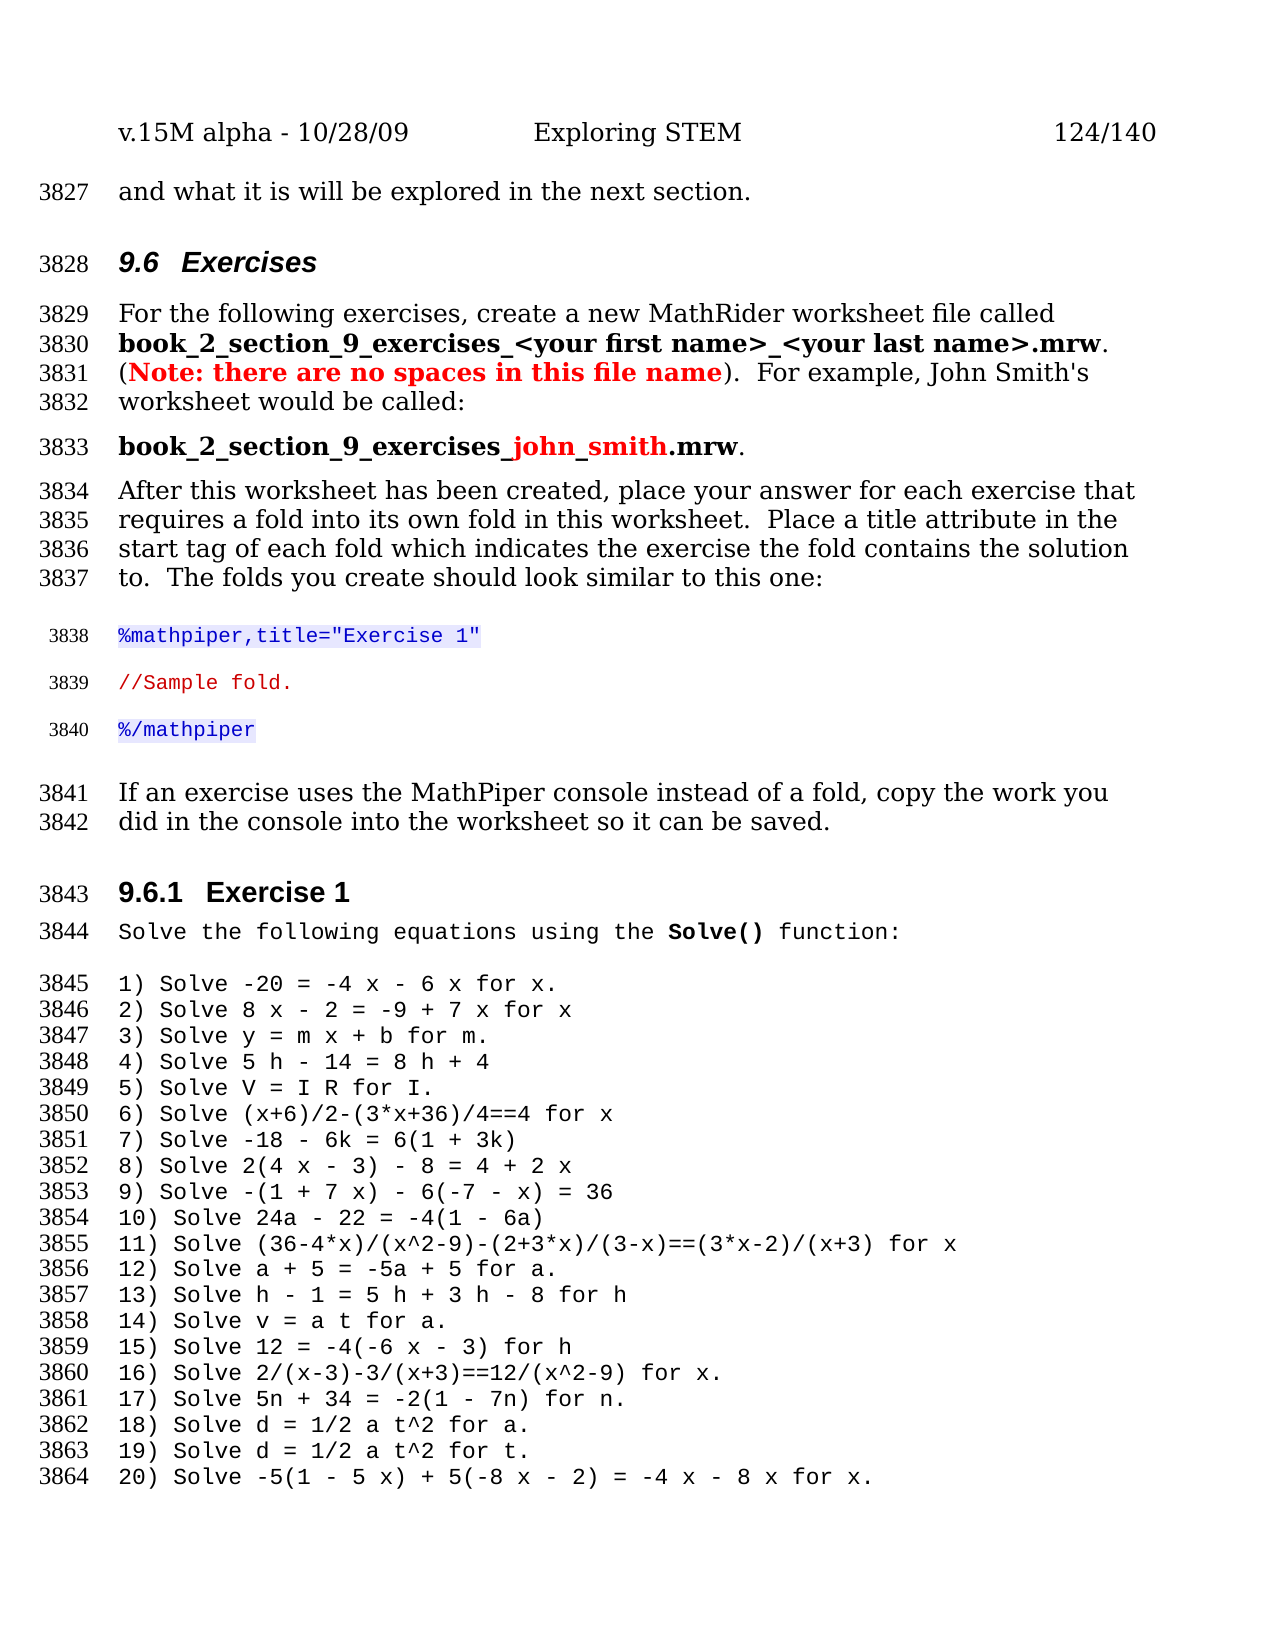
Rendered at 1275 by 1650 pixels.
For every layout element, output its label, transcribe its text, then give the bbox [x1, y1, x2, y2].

text %/mathpiper [118, 719, 1157, 743]
text 4) Solve 5 h - 14 = 8 h + 4 [118, 1050, 1157, 1076]
subtitle Exercise 1 [118, 875, 1157, 909]
text and what it is will be explored in the next section. [118, 177, 1157, 206]
text After this worksheet has been created, place your answer for each exercise that requires a fold into its own fold in this worksheet. Place a title attribute in the start tag of each fold which indicates the exercise the fold contains the solution to. The folds you create should look similar to this one: [118, 476, 1157, 593]
text If an exercise uses the MathPiper console instead of a fold, copy the work you did in the console into the worksheet so it can be saved. [118, 778, 1157, 836]
text 12) Solve a + 5 = -5a + 5 for a. [118, 1258, 1157, 1284]
text 13) Solve h - 1 = 5 h + 3 h - 8 for h [118, 1284, 1157, 1310]
text 6) Solve (x+6)/2-(3*x+36)/4==4 for x [118, 1102, 1157, 1128]
text 15) Solve 12 = -4(-6 x - 3) for h [118, 1336, 1157, 1362]
text 2) Solve 8 x - 2 = -9 + 7 x for x [118, 998, 1157, 1024]
text 9) Solve -(1 + 7 x) - 6(-7 - x) = 36 [118, 1180, 1157, 1206]
text //Sample fold. [118, 672, 1157, 696]
text 7) Solve -18 - 6k = 6(1 + 3k) [118, 1128, 1157, 1154]
text 19) Solve d = 1/2 a t^2 for t. [118, 1439, 1157, 1465]
text 17) Solve 5n + 34 = -2(1 - 7n) for n. [118, 1387, 1157, 1413]
text 1) Solve -20 = -4 x - 6 x for x. [118, 972, 1157, 998]
subtitle Exercises [118, 245, 1157, 278]
text book_2_section_9_exercises_john_smith.mrw. [118, 432, 1157, 461]
text 11) Solve (36-4*x)/(x^2-9)-(2+3*x)/(3-x)==(3*x-2)/(x+3) for x [118, 1232, 1157, 1258]
text 5) Solve V = I R for I. [118, 1076, 1157, 1102]
text Solve the following equations using the Solve() function: [118, 921, 1157, 947]
text 8) Solve 2(4 x - 3) - 8 = 4 + 2 x [118, 1154, 1157, 1180]
text 18) Solve d = 1/2 a t^2 for a. [118, 1413, 1157, 1439]
text %mathpiper,title="Exercise 1" [118, 624, 1157, 648]
text 20) Solve -5(1 - 5 x) + 5(-8 x - 2) = -4 x - 8 x for x. [118, 1465, 1157, 1491]
text 3) Solve y = m x + b for m. [118, 1024, 1157, 1050]
text 16) Solve 2/(x-3)-3/(x+3)==12/(x^2-9) for x. [118, 1362, 1157, 1387]
text 14) Solve v = a t for a. [118, 1310, 1157, 1336]
text For the following exercises, create a new MathRider worksheet file called book_2_section_9_exercises_<your first name>_<your last name>.mrw. (Note: there are no spaces in this file name). For example, John Smith's worksheet would be called: [118, 299, 1157, 417]
text 10) Solve 24a - 22 = -4(1 - 6a) [118, 1206, 1157, 1232]
